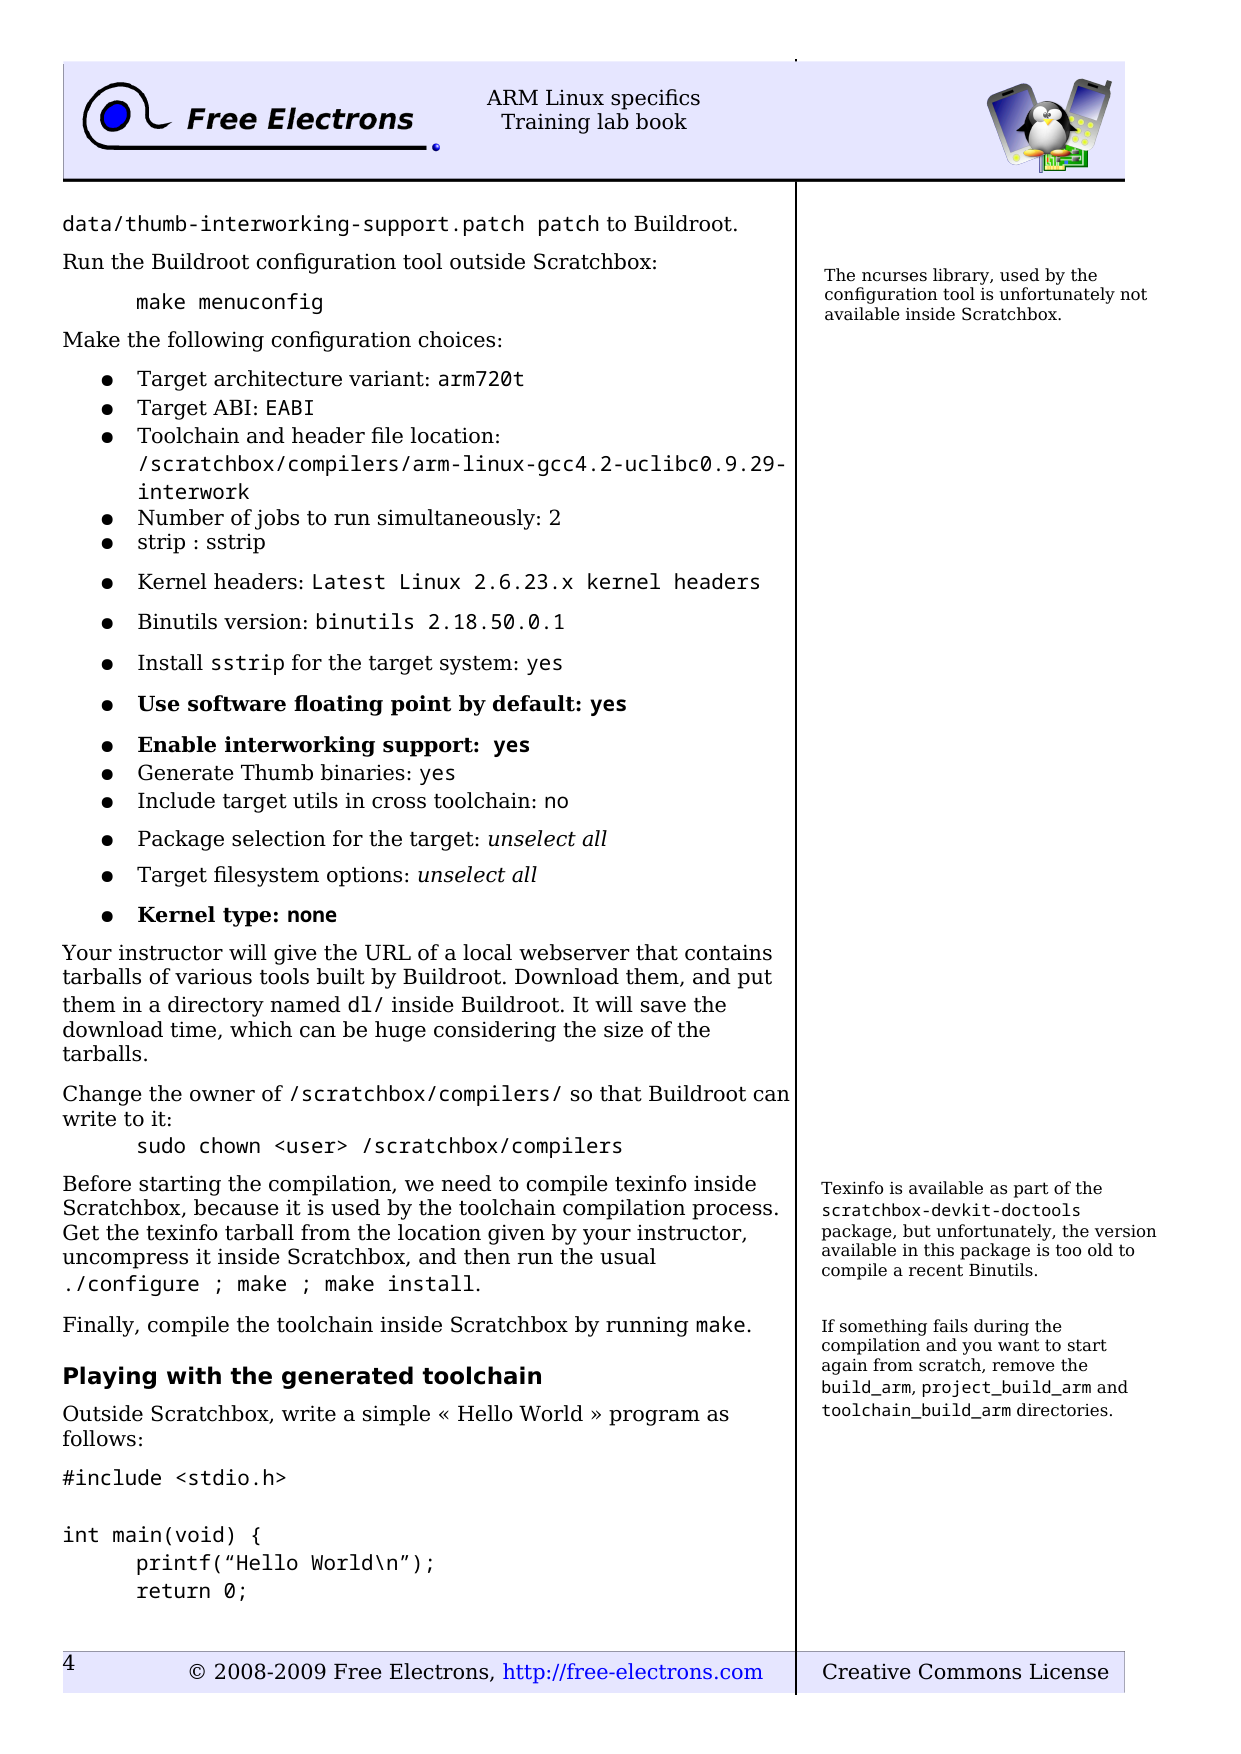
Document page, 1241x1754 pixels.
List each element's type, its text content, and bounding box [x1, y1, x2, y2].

list Toolchain and header file location: /scratchbox/compilers/arm-linux-gcc4.2-uclibc0.9.29-interwork [99, 421, 792, 506]
text Before starting the compilation, we need to compile texinfo inside Scratchbox, because it is used by the toolchain compilation process. Get the texinfo tarball from the location given by your instructor, uncompress it inside Scratchbox, and then run the usual ./configure ; make ; make install. [62, 1172, 792, 1297]
text Outside Scratchbox, write a simple « Hello World » program as follows: [62, 1402, 792, 1451]
text The ncurses library, used by the configuration tool is unfortunately not available inside Scratchbox. [824, 266, 1160, 324]
text Change the owner of /scratchbox/compilers/ so that Buildroot can write to it: sudo chown <user> /scratchbox/compilers [62, 1079, 792, 1160]
text Texinfo is available as part of the scratchbox-devkit-doctools package, but unfortunately, the version available in this package is too old to compile a recent Binutils. [821, 1179, 1157, 1280]
list Kernel type: none [99, 900, 792, 929]
list Include target utils in cross toolchain: no [99, 786, 792, 814]
list Kernel headers: Latest Linux 2.6.23.x kernel headers [99, 567, 792, 595]
text If something fails during the compilation and you want to start again from scratch, remove the build_arm, project_build_arm and toolchain_build_arm directories. [821, 1317, 1157, 1421]
list strip : sstrip [99, 530, 792, 554]
text Your instructor will give the URL of a local webserver that contains tarballs of various tools built by Buildroot. Download them, and put them in a directory named dl/ inside Buildroot. It will save the download time, which can be huge considering the size of the tarballs. [62, 941, 792, 1066]
text Run the Buildroot configuration tool outside Scratchbox: [62, 250, 792, 274]
list Package selection for the target: unselect all [99, 827, 792, 851]
text Make the following configuration choices: [62, 328, 792, 352]
subtitle Playing with the generated toolchain [62, 1363, 792, 1390]
text data/thumb-interworking-support.patch patch to Buildroot. [62, 209, 792, 238]
list Enable interworking support: yes [99, 730, 792, 758]
text #include <stdio.h> int main(void) { printf(“Hello World\n”); return 0; [62, 1463, 792, 1605]
list Number of jobs to run simultaneously: 2 [99, 506, 792, 530]
list Target filesystem options: unselect all [99, 864, 792, 888]
list Install sstrip for the target system: yes [99, 648, 792, 676]
list Generate Thumb binaries: yes [99, 758, 792, 786]
picture [980, 67, 1118, 181]
picture [77, 74, 443, 157]
text Finally, compile the toolchain inside Scratchbox by running make. [62, 1310, 792, 1338]
list Target ABI: EABI [99, 393, 792, 421]
list Binutils version: binutils 2.18.50.0.1 [99, 607, 792, 636]
list Use software floating point by default: yes [99, 689, 792, 717]
text make menuconfig [62, 287, 792, 315]
list Target architecture variant: arm720t [99, 364, 792, 393]
